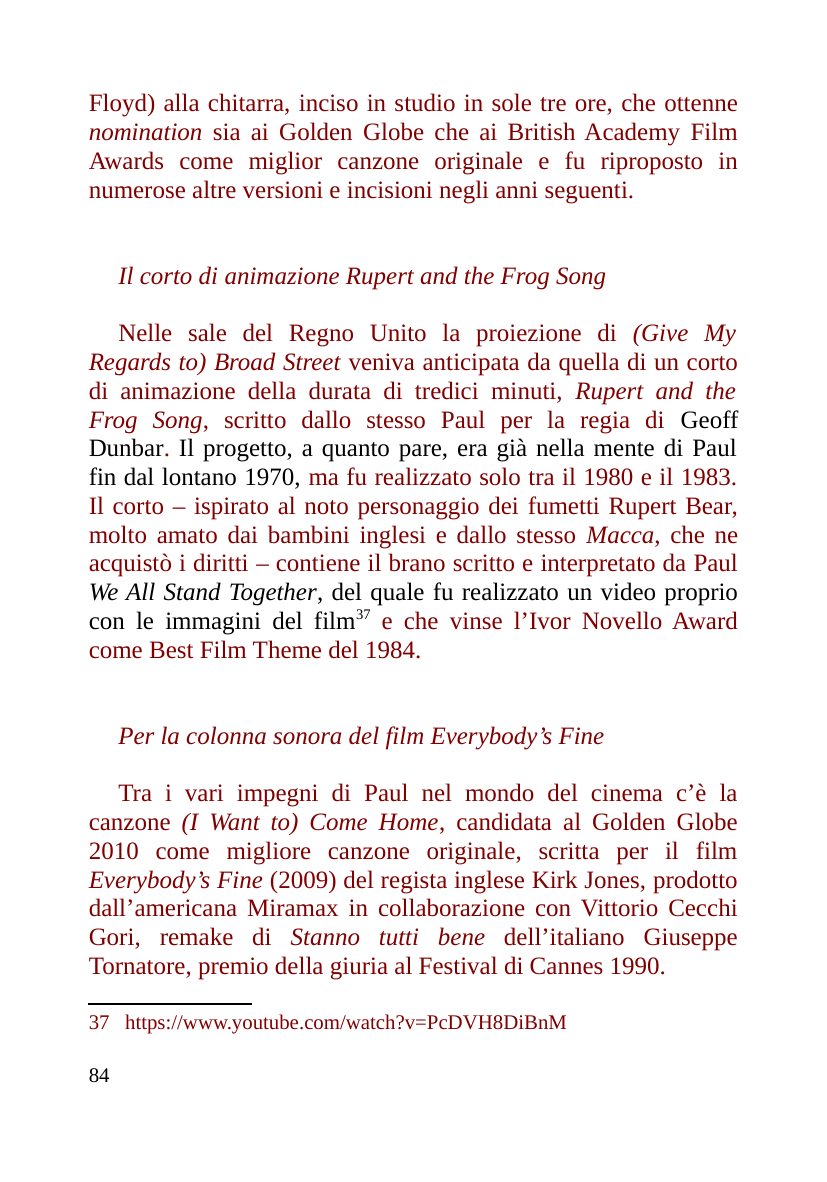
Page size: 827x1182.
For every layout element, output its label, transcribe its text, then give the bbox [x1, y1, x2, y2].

text https://www.youtube.com/watch?v=PcDVH8DiBnM [88, 1009, 738, 1034]
text Il corto di animazione Rupert and the Frog Song [88, 261, 738, 290]
text Per la colonna sonora del film Everybody’s Fine [88, 721, 738, 750]
text Floyd) alla chitarra, inciso in studio in sole tre ore, che ottenne nomination sia ai Golden Globe che ai British Academy Film Awards come miglior canzone originale e fu riproposto in numerose altre versioni e incisioni negli anni seguenti. [88, 88, 738, 203]
text Tra i vari impegni di Paul nel mondo del cinema c’è la canzone (I Want to) Come Home, candidata al Golden Globe 2010 come migliore canzone originale, scritta per il film Everybody’s Fine (2009) del regista inglese Kirk Jones, prodotto dall’americana Miramax in collaborazione con Vittorio Cecchi Gori, remake di Stanno tutti bene dell’italiano Giuseppe Tornatore, premio della giuria al Festival di Cannes 1990. [88, 778, 738, 980]
text Nelle sale del Regno Unito la proiezione di (Give My Regards to) Broad Street veniva anticipata da quella di un corto di animazione della durata di tredici minuti, Rupert and the Frog Song, scritto dallo stesso Paul per la regia di Geoff Dunbar. Il progetto, a quanto pare, era già nella mente di Paul fin dal lontano 1970, ma fu realizzato solo tra il 1980 e il 1983. Il corto – ispirato al noto personaggio dei fumetti Rupert Bear, molto amato dai bambini inglesi e dallo stesso Macca, che ne acquistò i diritti – contiene il brano scritto e interpretato da Paul We All Stand Together, del quale fu realizzato un video proprio con le immagini del film e che vinse l’Ivor Novello Award come Best Film Theme del 1984. [88, 318, 738, 663]
